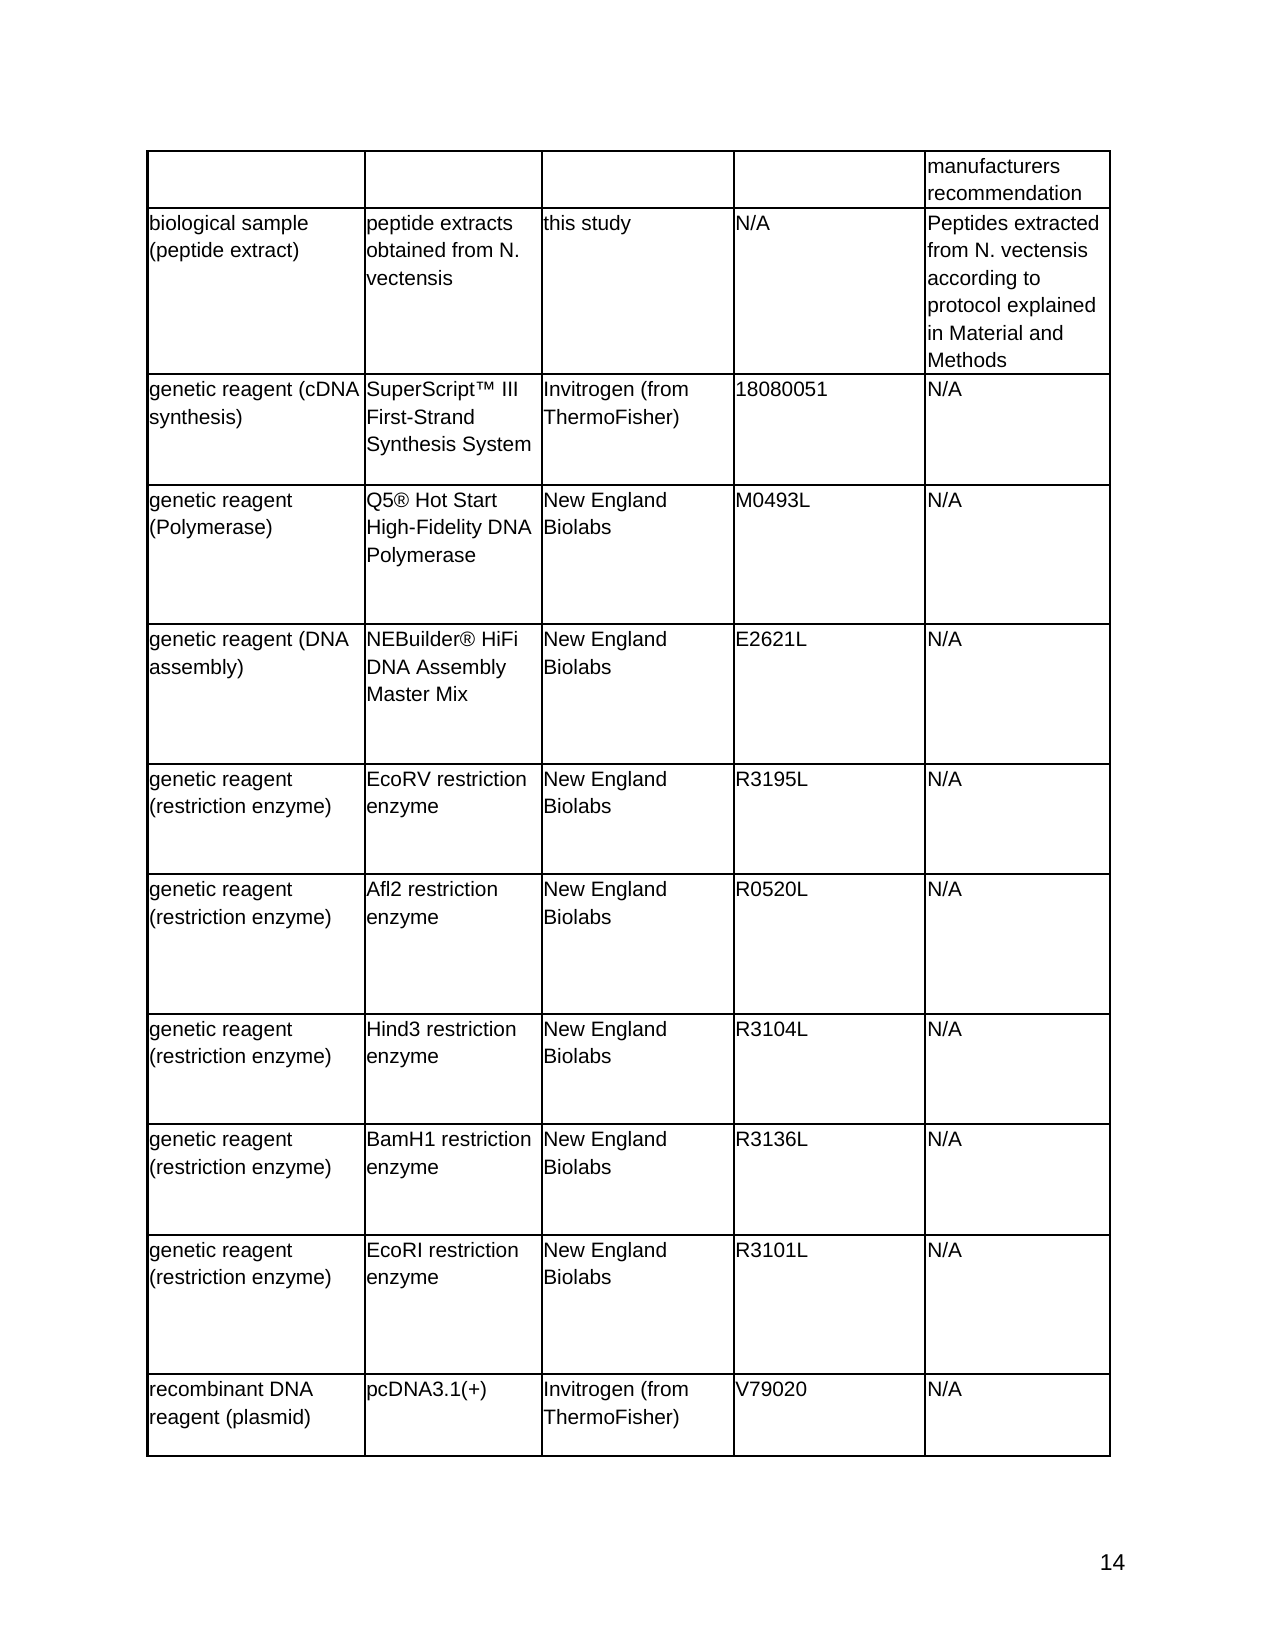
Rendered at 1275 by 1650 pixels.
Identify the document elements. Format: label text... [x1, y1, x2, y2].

table_cell genetic reagent (restriction enzyme) [149, 875, 364, 1013]
table_cell N/A [926, 375, 1109, 484]
table_cell N/A [926, 1125, 1109, 1234]
table_cell Invitrogen (from ThermoFisher) [543, 375, 733, 484]
table_cell New England Biolabs [543, 875, 733, 1013]
table_cell R3195L [735, 765, 924, 873]
table_cell genetic reagent (restriction enzyme) [149, 1236, 364, 1373]
table_cell N/A [926, 1375, 1109, 1454]
table_cell New England Biolabs [543, 1125, 733, 1234]
table_cell EcoRV restriction enzyme [366, 765, 541, 873]
table_cell N/A [926, 1015, 1109, 1123]
table_cell M0493L [735, 486, 924, 623]
table_cell 18080051 [735, 375, 924, 484]
table_cell New England Biolabs [543, 765, 733, 873]
table_cell R3104L [735, 1015, 924, 1123]
table_cell this study [543, 209, 733, 373]
table_cell Hind3 restriction enzyme [366, 1015, 541, 1123]
table_cell [149, 152, 364, 207]
table_cell genetic reagent (restriction enzyme) [149, 1125, 364, 1234]
table_cell EcoRI restriction enzyme [366, 1236, 541, 1373]
table_cell R3136L [735, 1125, 924, 1234]
table_cell genetic reagent (restriction enzyme) [149, 765, 364, 873]
table_cell manufacturers recommendation [926, 152, 1109, 207]
table_cell N/A [926, 486, 1109, 623]
table_cell recombinant DNA reagent (plasmid) [149, 1375, 364, 1454]
table_cell New England Biolabs [543, 1236, 733, 1373]
table_cell V79020 [735, 1375, 924, 1454]
table_cell [543, 152, 733, 207]
table_cell R3101L [735, 1236, 924, 1373]
table_cell N/A [926, 625, 1109, 763]
table_cell N/A [926, 1236, 1109, 1373]
table_cell Invitrogen (from ThermoFisher) [543, 1375, 733, 1454]
table_cell Q5® Hot Start High-Fidelity DNA Polymerase [366, 486, 541, 623]
table_cell SuperScript™ III First-Strand Synthesis System [366, 375, 541, 484]
table_cell genetic reagent (restriction enzyme) [149, 1015, 364, 1123]
table_cell genetic reagent (DNA assembly) [149, 625, 364, 763]
table_cell [366, 152, 541, 207]
table_cell Peptides extracted from N. vectensis according to protocol explained in Material and Methods [926, 209, 1109, 373]
table_cell New England Biolabs [543, 486, 733, 623]
table_cell E2621L [735, 625, 924, 763]
table_cell N/A [926, 765, 1109, 873]
table_cell BamH1 restriction enzyme [366, 1125, 541, 1234]
table_cell biological sample (peptide extract) [149, 209, 364, 373]
table_cell Afl2 restriction enzyme [366, 875, 541, 1013]
table_cell N/A [926, 875, 1109, 1013]
table_cell N/A [735, 209, 924, 373]
table_cell genetic reagent (Polymerase) [149, 486, 364, 623]
table_cell genetic reagent (cDNA synthesis) [149, 375, 364, 484]
table_cell New England Biolabs [543, 625, 733, 763]
table_cell pcDNA3.1(+) [366, 1375, 541, 1454]
table_cell NEBuilder® HiFi DNA Assembly Master Mix [366, 625, 541, 763]
table_cell [735, 152, 924, 207]
table_cell R0520L [735, 875, 924, 1013]
table_cell peptide extracts obtained from N. vectensis [366, 209, 541, 373]
table_cell New England Biolabs [543, 1015, 733, 1123]
